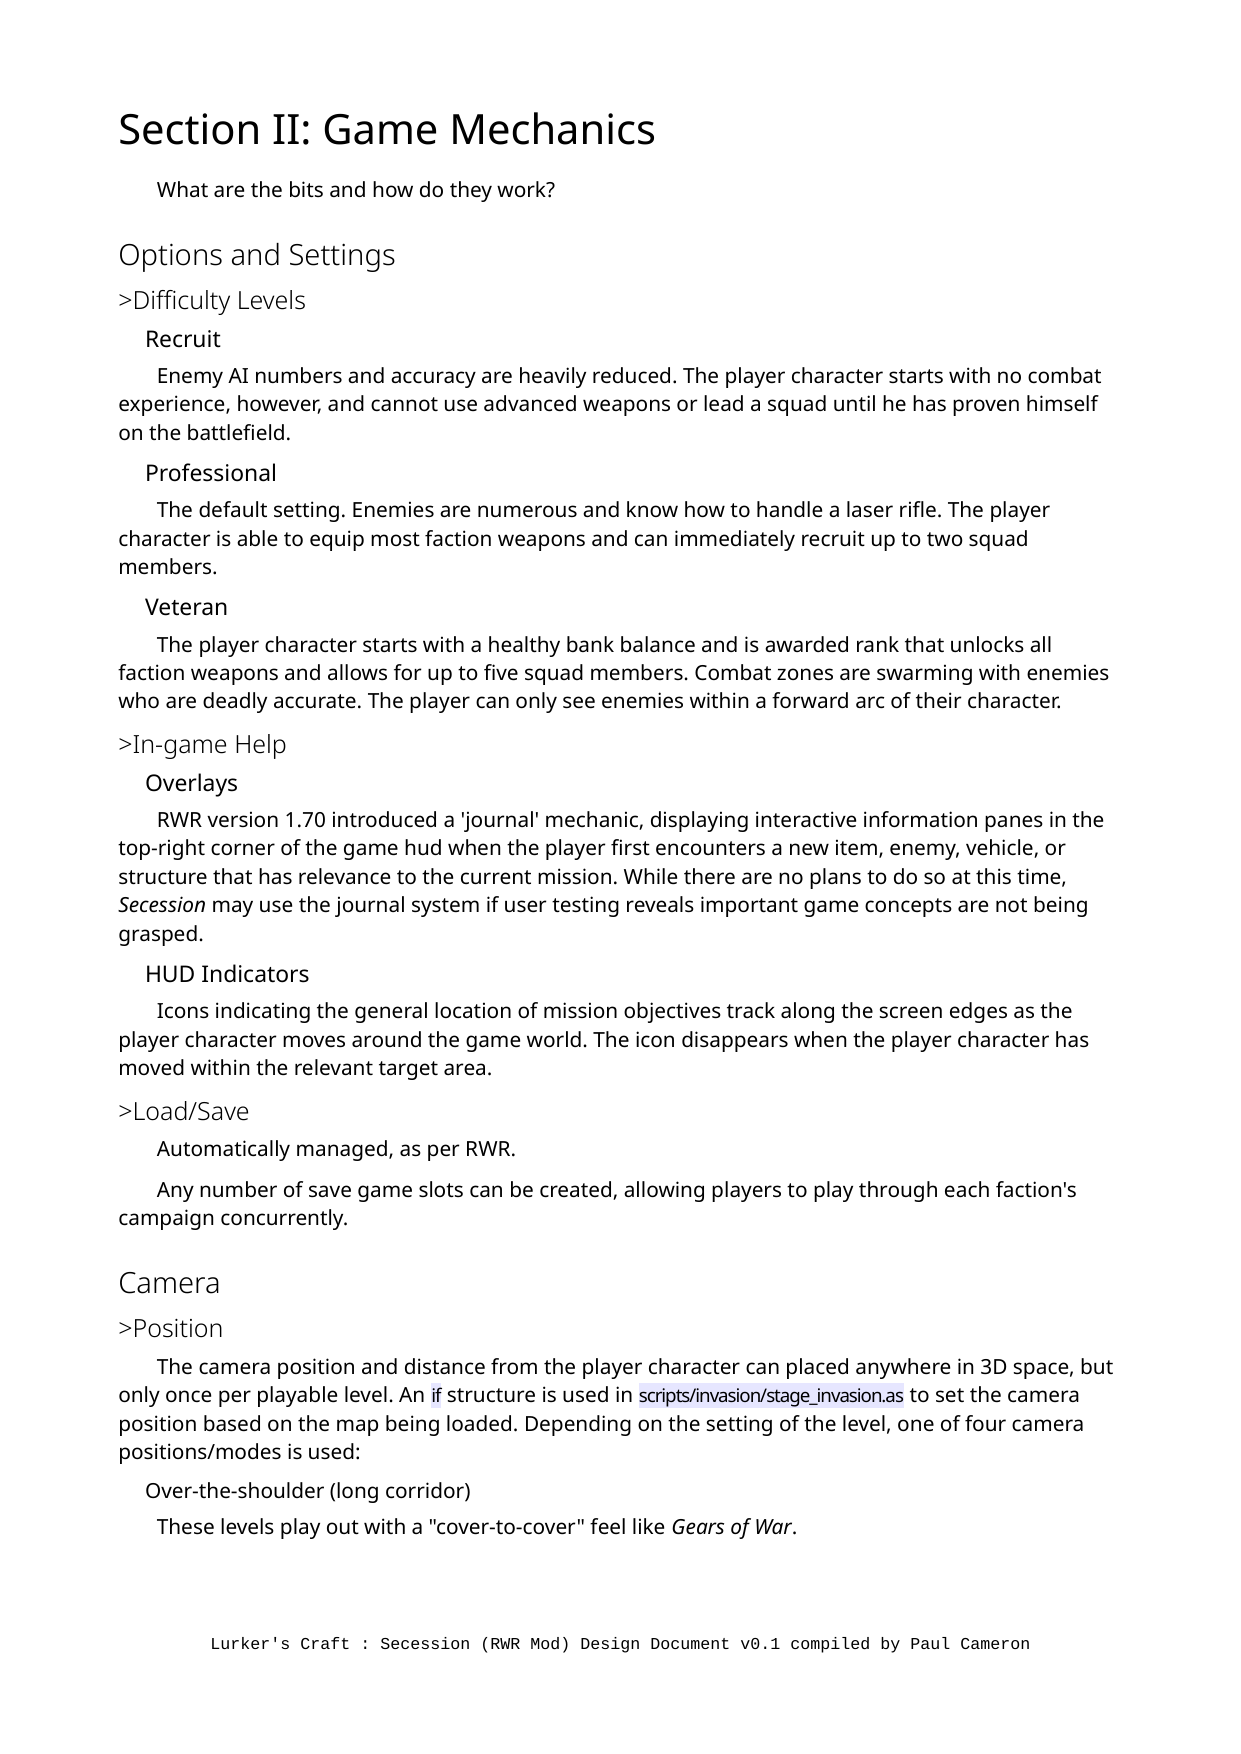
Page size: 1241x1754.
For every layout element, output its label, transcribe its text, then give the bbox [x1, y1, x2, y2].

subtitle >Difficulty Levels [118, 283, 1122, 317]
subtitle Professional [136, 457, 1122, 488]
subtitle Overlays [136, 767, 1122, 798]
subtitle Recruit [136, 323, 1122, 354]
text RWR version 1.70 introduced a 'journal' mechanic, displaying interactive information panes in the top-right corner of the game hud when the player first encounters a new item, enemy, vehicle, or structure that has relevance to the current mission. While there are no plans to do so at this time, Secession may use the journal system if user testing reveals important game concepts are not being grasped. [118, 805, 1122, 947]
subtitle Camera [118, 1262, 1122, 1302]
subtitle Options and Settings [118, 234, 1122, 274]
subtitle HUD Indicators [136, 958, 1122, 989]
subtitle Over-the-shoulder (long corridor) [136, 1477, 1122, 1505]
text The camera position and distance from the player character can placed anywhere in 3D space, but only once per playable level. An if structure is used in scripts/invasion/stage_invasion.as to set the camera position based on the map being loaded. Depending on the setting of the level, one of four camera positions/modes is used: [118, 1352, 1122, 1466]
text Any number of save game slots can be created, allowing players to play through each faction's campaign concurrently. [118, 1175, 1122, 1232]
subtitle >In-game Help [118, 727, 1122, 761]
text Automatically managed, as per RWR. [118, 1134, 1122, 1163]
text Icons indicating the general location of mission objectives track along the screen edges as the player character moves around the game world. The icon disappears when the player character has moved within the relevant target area. [118, 996, 1122, 1082]
subtitle >Position [118, 1311, 1122, 1345]
subtitle >Load/Save [118, 1093, 1122, 1127]
subtitle Veteran [136, 591, 1122, 623]
text These levels play out with a "cover-to-cover" feel like Gears of War. [118, 1512, 1122, 1541]
text Enemy AI numbers and accuracy are heavily reduced. The player character starts with no combat experience, however, and cannot use advanced weapons or lead a squad until he has proven himself on the battlefield. [118, 361, 1122, 446]
text The player character starts with a healthy bank balance and is awarded rank that unlocks all faction weapons and allows for up to five squad members. Combat zones are swarming with enemies who are deadly accurate. The player can only see enemies within a forward arc of their character. [118, 630, 1122, 715]
text The default setting. Enemies are numerous and know how to handle a laser rifle. The player character is able to equip most faction weapons and can immediately recruit up to two squad members. [118, 495, 1122, 581]
text What are the bits and how do they work? [118, 175, 1122, 204]
subtitle Section II: Game Mechanics [118, 100, 1122, 157]
